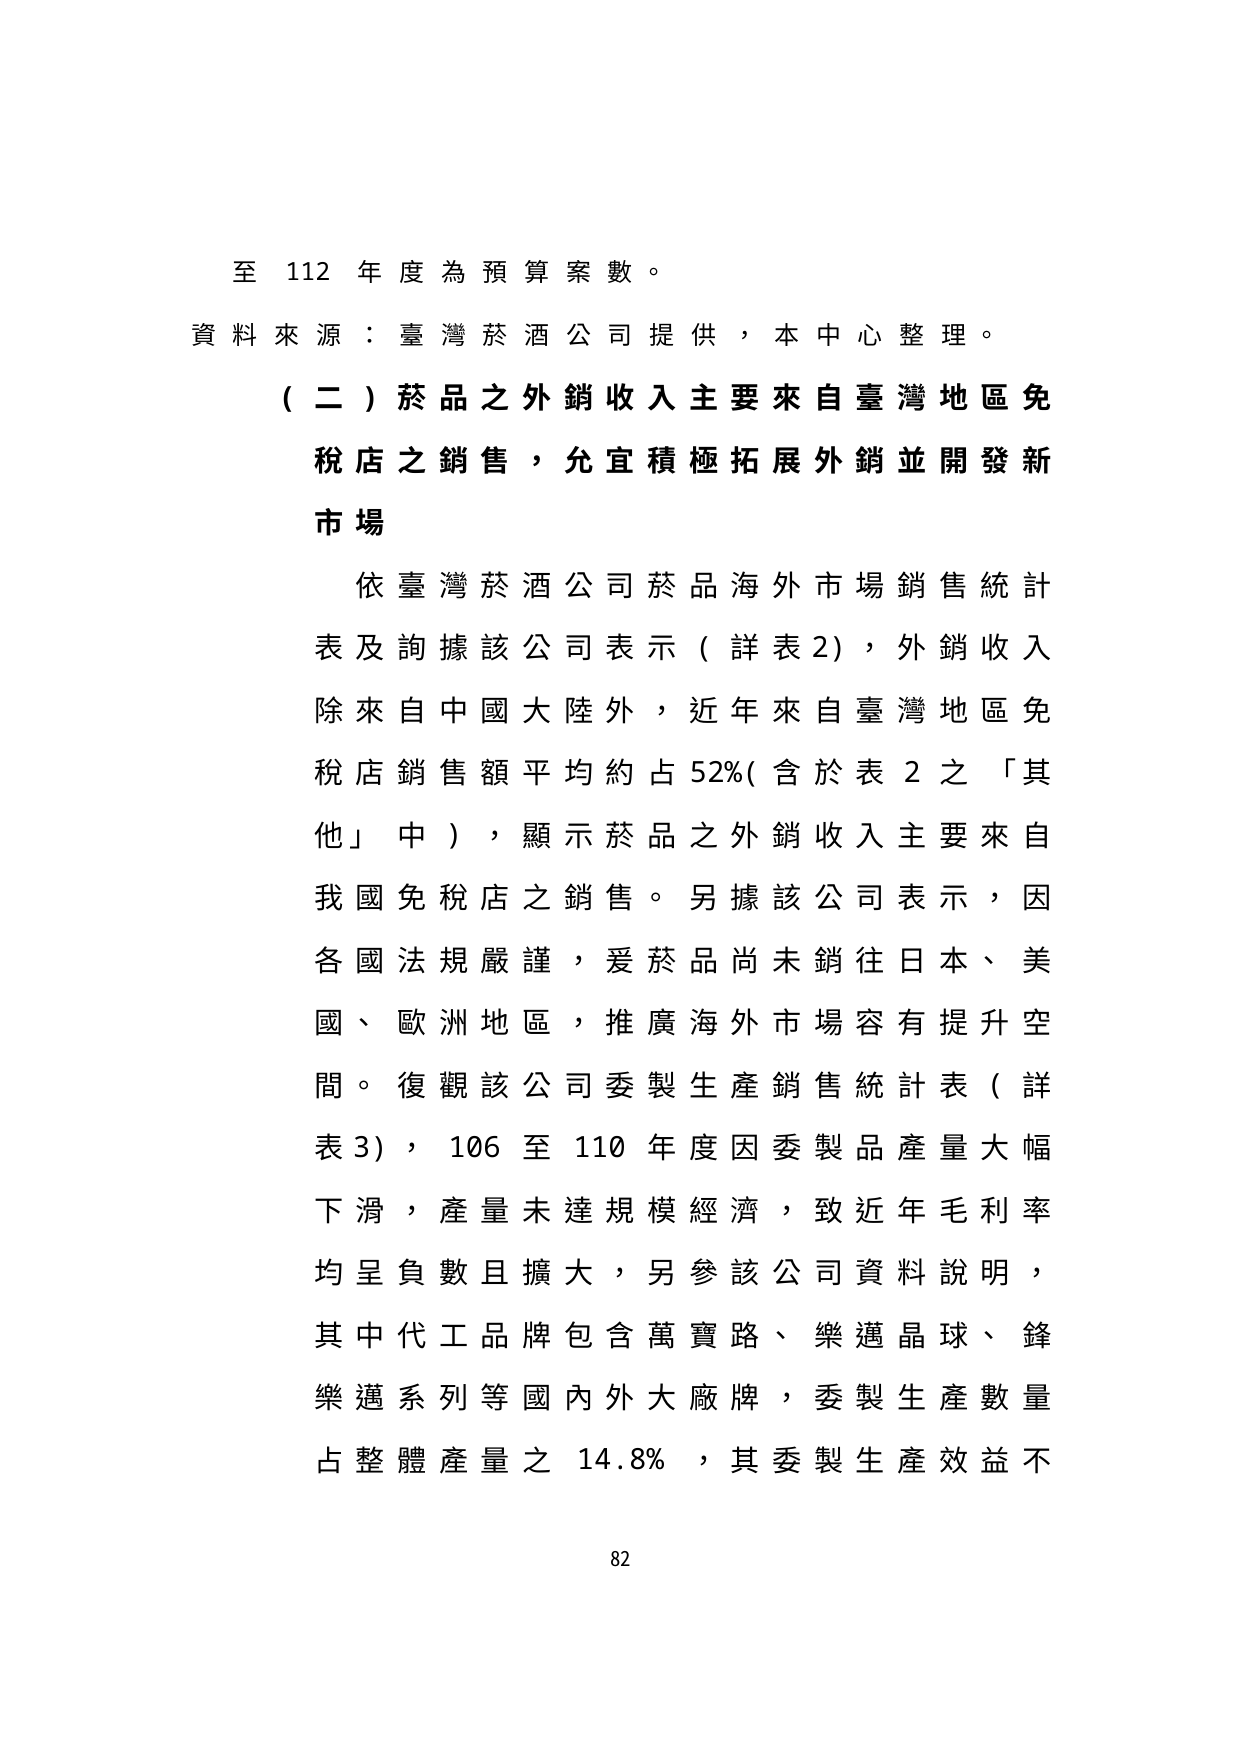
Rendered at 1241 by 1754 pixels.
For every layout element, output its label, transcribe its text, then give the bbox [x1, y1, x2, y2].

text 至112年度為預算案數。 [183, 229, 1058, 292]
text (二)菸品之外銷收入主要來自臺灣地區免稅店之銷售，允宜積極拓展外銷並開發新市場 [242, 354, 1058, 542]
text 資料來源：臺灣菸酒公司提供，本中心整理。 [183, 292, 1058, 354]
text 依臺灣菸酒公司菸品海外市場銷售統計表及詢據該公司表示(詳表2)，外銷收入除來自中國大陸外，近年來自臺灣地區免稅店銷售額平均約占52%(含於表2之「其他」中)，顯示菸品之外銷收入主要來自我國免稅店之銷售。另據該公司表示，因各國法規嚴謹，爰菸品尚未銷往日本、美國、歐洲地區，推廣海外市場容有提升空間。復觀該公司委製生產銷售統計表(詳表3)，106至110年度因委製品產量大幅下滑，產量未達規模經濟，致近年毛利率均呈負數且擴大，另參該公司資料說明，其中代工品牌包含萬寶路、樂邁晶球、鋒樂邁系列等國內外大廠牌，委製生產數量占整體產量之14.8%，其委製生產效益不 [271, 542, 1058, 1479]
